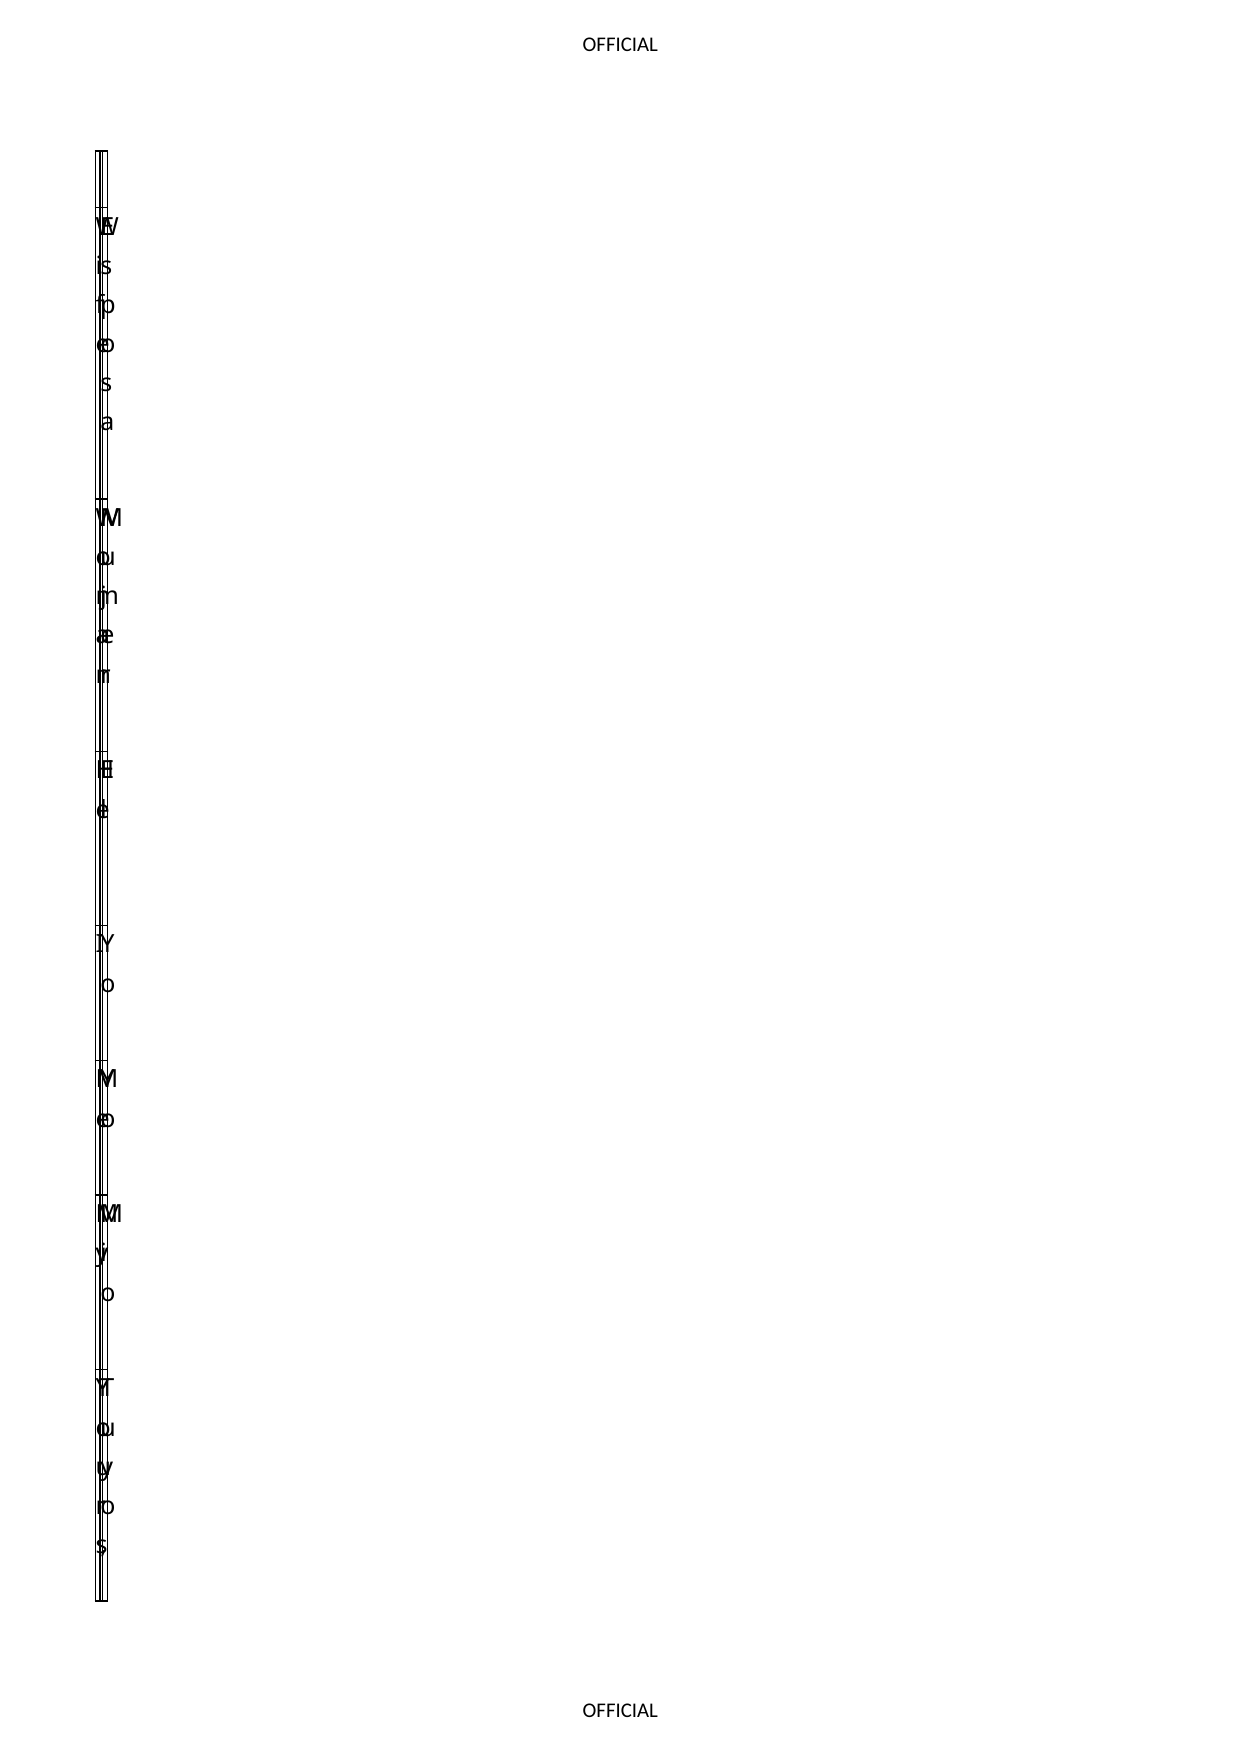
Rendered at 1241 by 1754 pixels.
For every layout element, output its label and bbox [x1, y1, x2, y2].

table_cell [103, 818, 107, 924]
table_cell [103, 926, 107, 942]
table_cell [103, 778, 107, 806]
table_cell [103, 941, 107, 980]
table_cell [103, 1061, 107, 1077]
table_cell [103, 991, 107, 1059]
table_cell [103, 430, 107, 498]
table_cell [103, 235, 107, 261]
table_cell [103, 391, 107, 417]
table_cell [103, 152, 107, 207]
table_cell [103, 352, 107, 378]
table_cell [103, 312, 107, 339]
table_cell [103, 1222, 107, 1250]
table_cell [103, 1385, 107, 1424]
table_cell [103, 1436, 107, 1470]
table_cell [103, 642, 107, 670]
table_cell [103, 1513, 107, 1600]
table_cell [103, 673, 107, 751]
table_cell [103, 1196, 107, 1206]
table_cell [103, 1082, 107, 1114]
table_cell [103, 565, 107, 591]
table_cell [103, 515, 107, 553]
table_cell [103, 1251, 107, 1289]
table_cell [103, 1127, 107, 1194]
table_cell [103, 274, 107, 301]
table_cell [103, 1478, 107, 1501]
table_cell [103, 1300, 107, 1368]
table_cell [103, 593, 107, 630]
